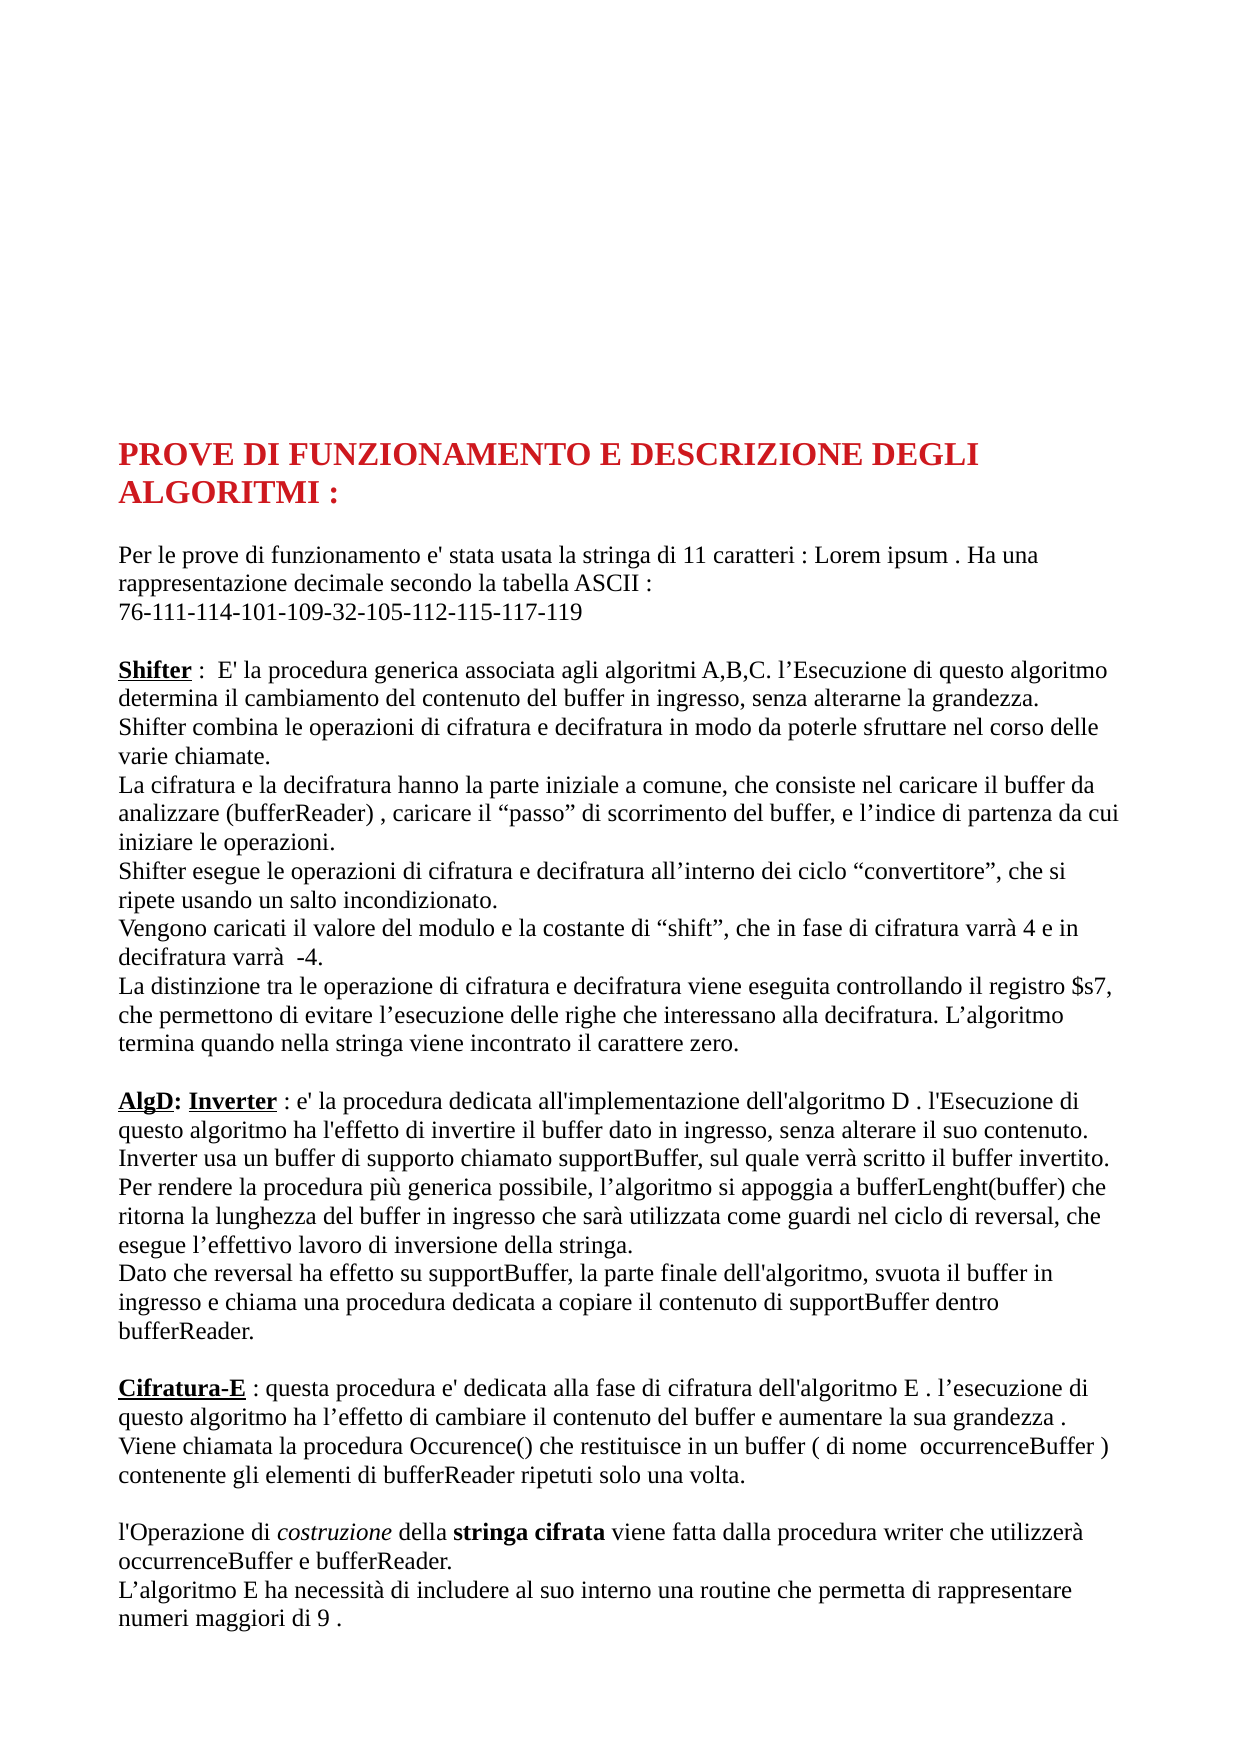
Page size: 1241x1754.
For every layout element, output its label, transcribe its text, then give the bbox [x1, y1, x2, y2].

text La distinzione tra le operazione di cifratura e decifratura viene eseguita controllando il registro $s7, che permettono di evitare l’esecuzione delle righe che interessano alla decifratura. L’algoritmo termina quando nella stringa viene incontrato il carattere zero. [118, 971, 1122, 1057]
text AlgD: Inverter : e' la procedura dedicata all'implementazione dell'algoritmo D . l'Esecuzione di questo algoritmo ha l'effetto di invertire il buffer dato in ingresso, senza alterare il suo contenuto. Inverter usa un buffer di supporto chiamato supportBuffer, sul quale verrà scritto il buffer invertito. Per rendere la procedura più generica possibile, l’algoritmo si appoggia a bufferLenght(buffer) che ritorna la lunghezza del buffer in ingresso che sarà utilizzata come guardi nel ciclo di reversal, che esegue l’effettivo lavoro di inversione della stringa. [118, 1086, 1122, 1258]
text Vengono caricati il valore del modulo e la costante di “shift”, che in fase di cifratura varrà 4 e in decifratura varrà -4. [118, 913, 1122, 971]
text Per le prove di funzionamento e' stata usata la stringa di 11 caratteri : Lorem ipsum . Ha una rappresentazione decimale secondo la tabella ASCII : 76-111-114-101-109-32-105-112-115-117-119 [118, 511, 1122, 626]
text Cifratura-E : questa procedura e' dedicata alla fase di cifratura dell'algoritmo E . l’esecuzione di questo algoritmo ha l’effetto di cambiare il contenuto del buffer e aumentare la sua grandezza . Viene chiamata la procedura Occurence() che restituisce in un buffer ( di nome occurrenceBuffer ) contenente gli elementi di bufferReader ripetuti solo una volta. [118, 1373, 1122, 1488]
text PROVE DI FUNZIONAMENTO E DESCRIZIONE DEGLI ALGORITMI : [118, 434, 1122, 511]
text L’algoritmo E ha necessità di includere al suo interno una routine che permetta di rappresentare numeri maggiori di 9 . [118, 1575, 1122, 1632]
text Dato che reversal ha effetto su supportBuffer, la parte finale dell'algoritmo, svuota il buffer in ingresso e chiama una procedura dedicata a copiare il contenuto di supportBuffer dentro bufferReader. [118, 1258, 1122, 1345]
text Shifter : E' la procedura generica associata agli algoritmi A,B,C. l’Esecuzione di questo algoritmo determina il cambiamento del contenuto del buffer in ingresso, senza alterarne la grandezza. Shifter combina le operazioni di cifratura e decifratura in modo da poterle sfruttare nel corso delle varie chiamate. [118, 655, 1122, 770]
text La cifratura e la decifratura hanno la parte iniziale a comune, che consiste nel caricare il buffer da analizzare (bufferReader) , caricare il “passo” di scorrimento del buffer, e l’indice di partenza da cui iniziare le operazioni. [118, 770, 1122, 856]
text Shifter esegue le operazioni di cifratura e decifratura all’interno dei ciclo “convertitore”, che si ripete usando un salto incondizionato. [118, 856, 1122, 913]
text l'Operazione di costruzione della stringa cifrata viene fatta dalla procedura writer che utilizzerà occurrenceBuffer e bufferReader. [118, 1488, 1122, 1575]
